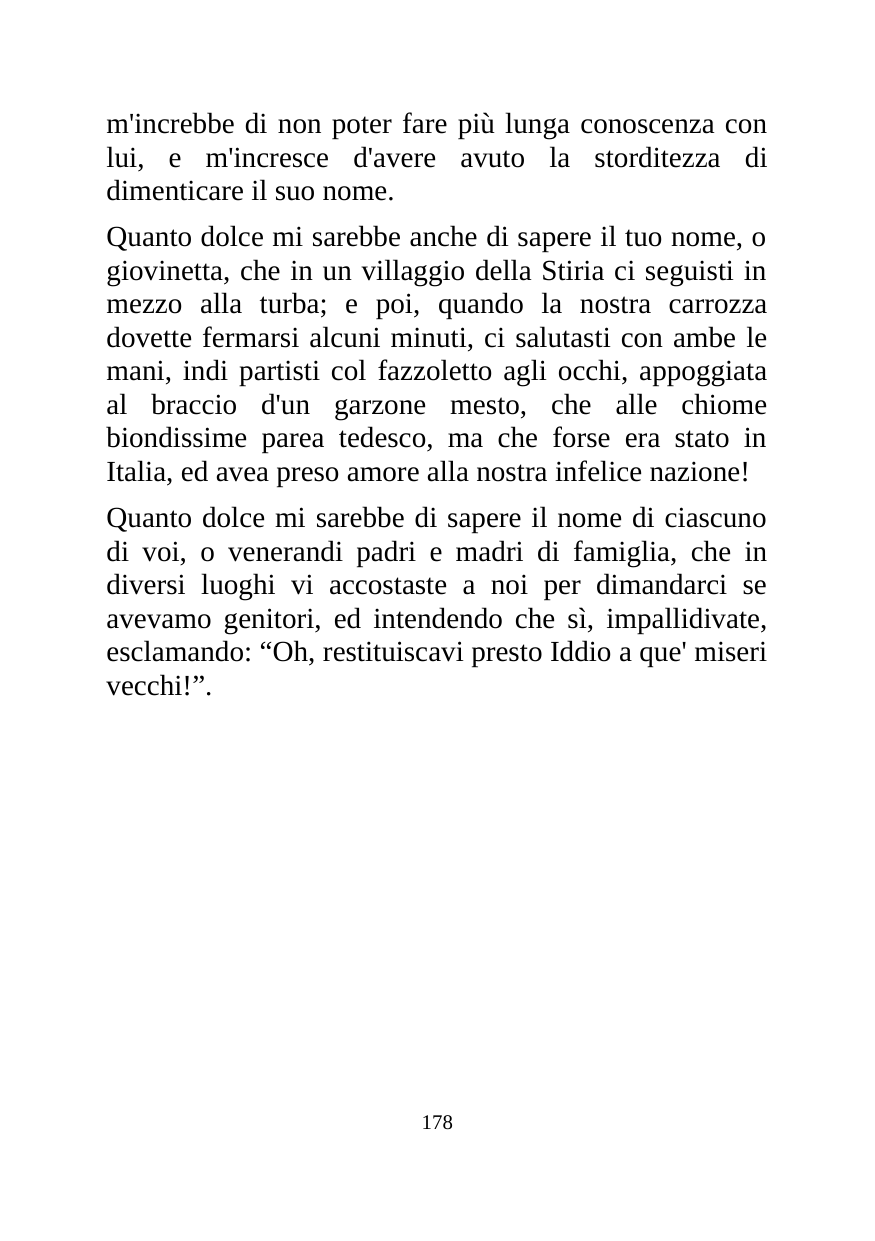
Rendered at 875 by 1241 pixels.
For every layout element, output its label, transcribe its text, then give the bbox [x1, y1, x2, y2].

text m'increbbe di non poter fare più lunga conoscenza con lui, e m'incresce d'avere avuto la storditezza di dimenticare il suo nome. [106, 106, 768, 207]
text Quanto dolce mi sarebbe anche di sapere il tuo nome, o giovinetta, che in un villaggio della Stiria ci seguisti in mezzo alla turba; e poi, quando la nostra carrozza dovette fermarsi alcuni minuti, ci salutasti con ambe le mani, indi partisti col fazzoletto agli occhi, appoggiata al braccio d'un garzone mesto, che alle chiome biondissime parea tedesco, ma che forse era stato in Italia, ed avea preso amore alla nostra infelice nazione! [106, 219, 768, 488]
text Quanto dolce mi sarebbe di sapere il nome di ciascuno di voi, o venerandi padri e madri di famiglia, che in diversi luoghi vi accostaste a noi per dimandarci se avevamo genitori, ed intendendo che sì, impallidivate, esclamando: “Oh, restituiscavi presto Iddio a que' miseri vecchi!”. [106, 500, 768, 701]
